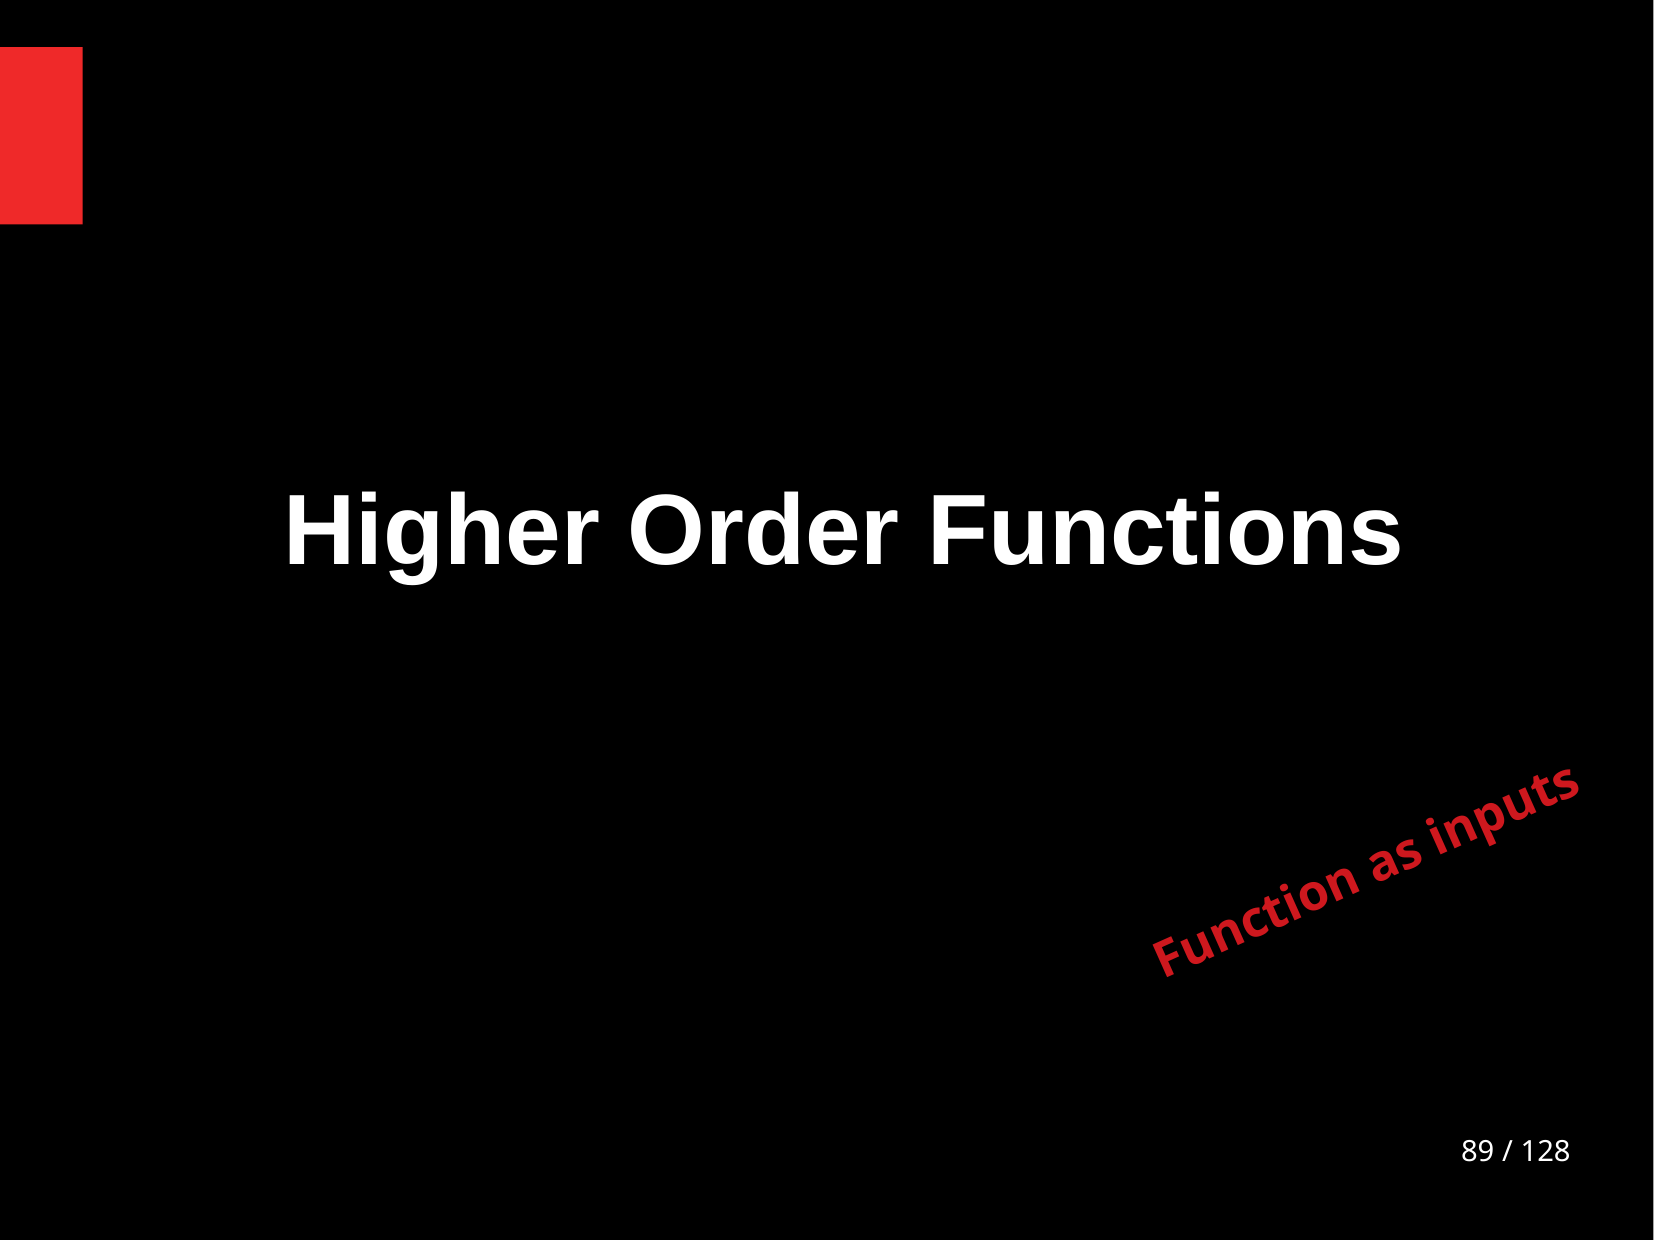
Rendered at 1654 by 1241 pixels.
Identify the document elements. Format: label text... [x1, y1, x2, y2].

subtitle Higher Order Functions [1190, 839, 1571, 1010]
subtitle Higher Order Functions [118, 49, 1571, 1010]
text_box Function as inputs [1125, 692, 1654, 1021]
